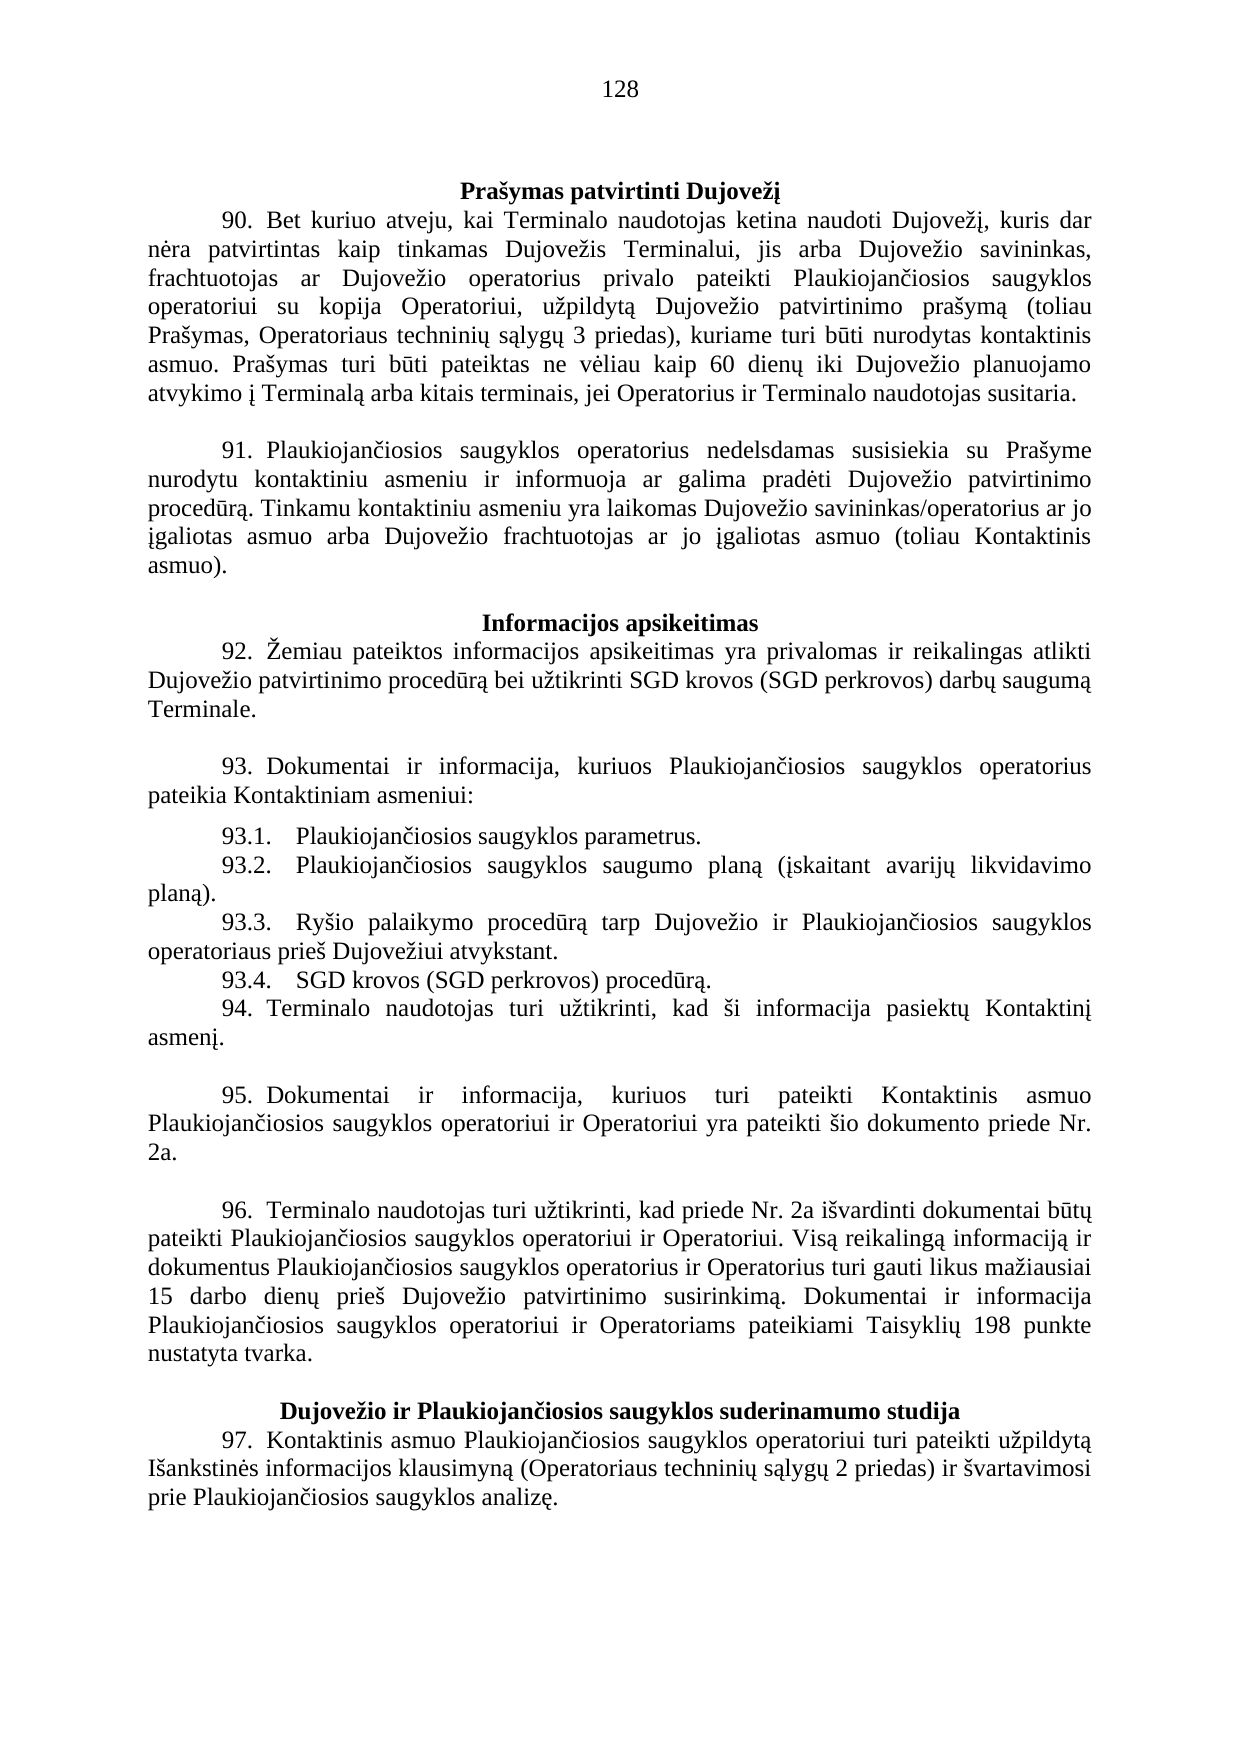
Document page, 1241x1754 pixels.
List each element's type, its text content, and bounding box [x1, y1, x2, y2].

text Informacijos apsikeitimas [148, 608, 1092, 636]
text 92. Žemiau pateiktos informacijos apsikeitimas yra privalomas ir reikalingas atlikti Dujovežio patvirtinimo procedūrą bei užtikrinti SGD krovos (SGD perkrovos) darbų saugumą Terminale. [148, 636, 1092, 723]
text 93.1. Plaukiojančiosios saugyklos parametrus. [148, 821, 1092, 850]
text Prašymas patvirtinti Dujovežį [148, 176, 1092, 205]
text 94. Terminalo naudotojas turi užtikrinti, kad ši informacija pasiektų Kontaktinį asmenį. [148, 993, 1092, 1051]
text 93.4. SGD krovos (SGD perkrovos) procedūrą. [148, 965, 1092, 993]
text 93.3. Ryšio palaikymo procedūrą tarp Dujovežio ir Plaukiojančiosios saugyklos operatoriaus prieš Dujovežiui atvykstant. [148, 907, 1092, 965]
text 95. Dokumentai ir informacija, kuriuos turi pateikti Kontaktinis asmuo Plaukiojančiosios saugyklos operatoriui ir Operatoriui yra pateikti šio dokumento priede Nr. 2a. [148, 1080, 1092, 1166]
text 93.2. Plaukiojančiosios saugyklos saugumo planą (įskaitant avarijų likvidavimo planą). [148, 850, 1092, 907]
text 97. Kontaktinis asmuo Plaukiojančiosios saugyklos operatoriui turi pateikti užpildytą Išankstinės informacijos klausimyną (Operatoriaus techninių sąlygų 2 priedas) ir švartavimosi prie Plaukiojančiosios saugyklos analizę. [148, 1425, 1092, 1511]
text 96. Terminalo naudotojas turi užtikrinti, kad priede Nr. 2a išvardinti dokumentai būtų pateikti Plaukiojančiosios saugyklos operatoriui ir Operatoriui. Visą reikalingą informaciją ir dokumentus Plaukiojančiosios saugyklos operatorius ir Operatorius turi gauti likus mažiausiai 15 darbo dienų prieš Dujovežio patvirtinimo susirinkimą. Dokumentai ir informacija Plaukiojančiosios saugyklos operatoriui ir Operatoriams pateikiami Taisyklių 198 punkte nustatyta tvarka. [148, 1195, 1092, 1367]
text Dujovežio ir Plaukiojančiosios saugyklos suderinamumo studija [148, 1396, 1092, 1425]
text 90. Bet kuriuo atveju, kai Terminalo naudotojas ketina naudoti Dujovežį, kuris dar nėra patvirtintas kaip tinkamas Dujovežis Terminalui, jis arba Dujovežio savininkas, frachtuotojas ar Dujovežio operatorius privalo pateikti Plaukiojančiosios saugyklos operatoriui su kopija Operatoriui, užpildytą Dujovežio patvirtinimo prašymą (toliau Prašymas, Operatoriaus techninių sąlygų 3 priedas), kuriame turi būti nurodytas kontaktinis asmuo. Prašymas turi būti pateiktas ne vėliau kaip 60 dienų iki Dujovežio planuojamo atvykimo į Terminalą arba kitais terminais, jei Operatorius ir Terminalo naudotojas susitaria. [148, 205, 1092, 406]
text 91. Plaukiojančiosios saugyklos operatorius nedelsdamas susisiekia su Prašyme nurodytu kontaktiniu asmeniu ir informuoja ar galima pradėti Dujovežio patvirtinimo procedūrą. Tinkamu kontaktiniu asmeniu yra laikomas Dujovežio savininkas/operatorius ar jo įgaliotas asmuo arba Dujovežio frachtuotojas ar jo įgaliotas asmuo (toliau Kontaktinis asmuo). [148, 435, 1092, 579]
text 93. Dokumentai ir informacija, kuriuos Plaukiojančiosios saugyklos operatorius pateikia Kontaktiniam asmeniui: [148, 751, 1092, 809]
